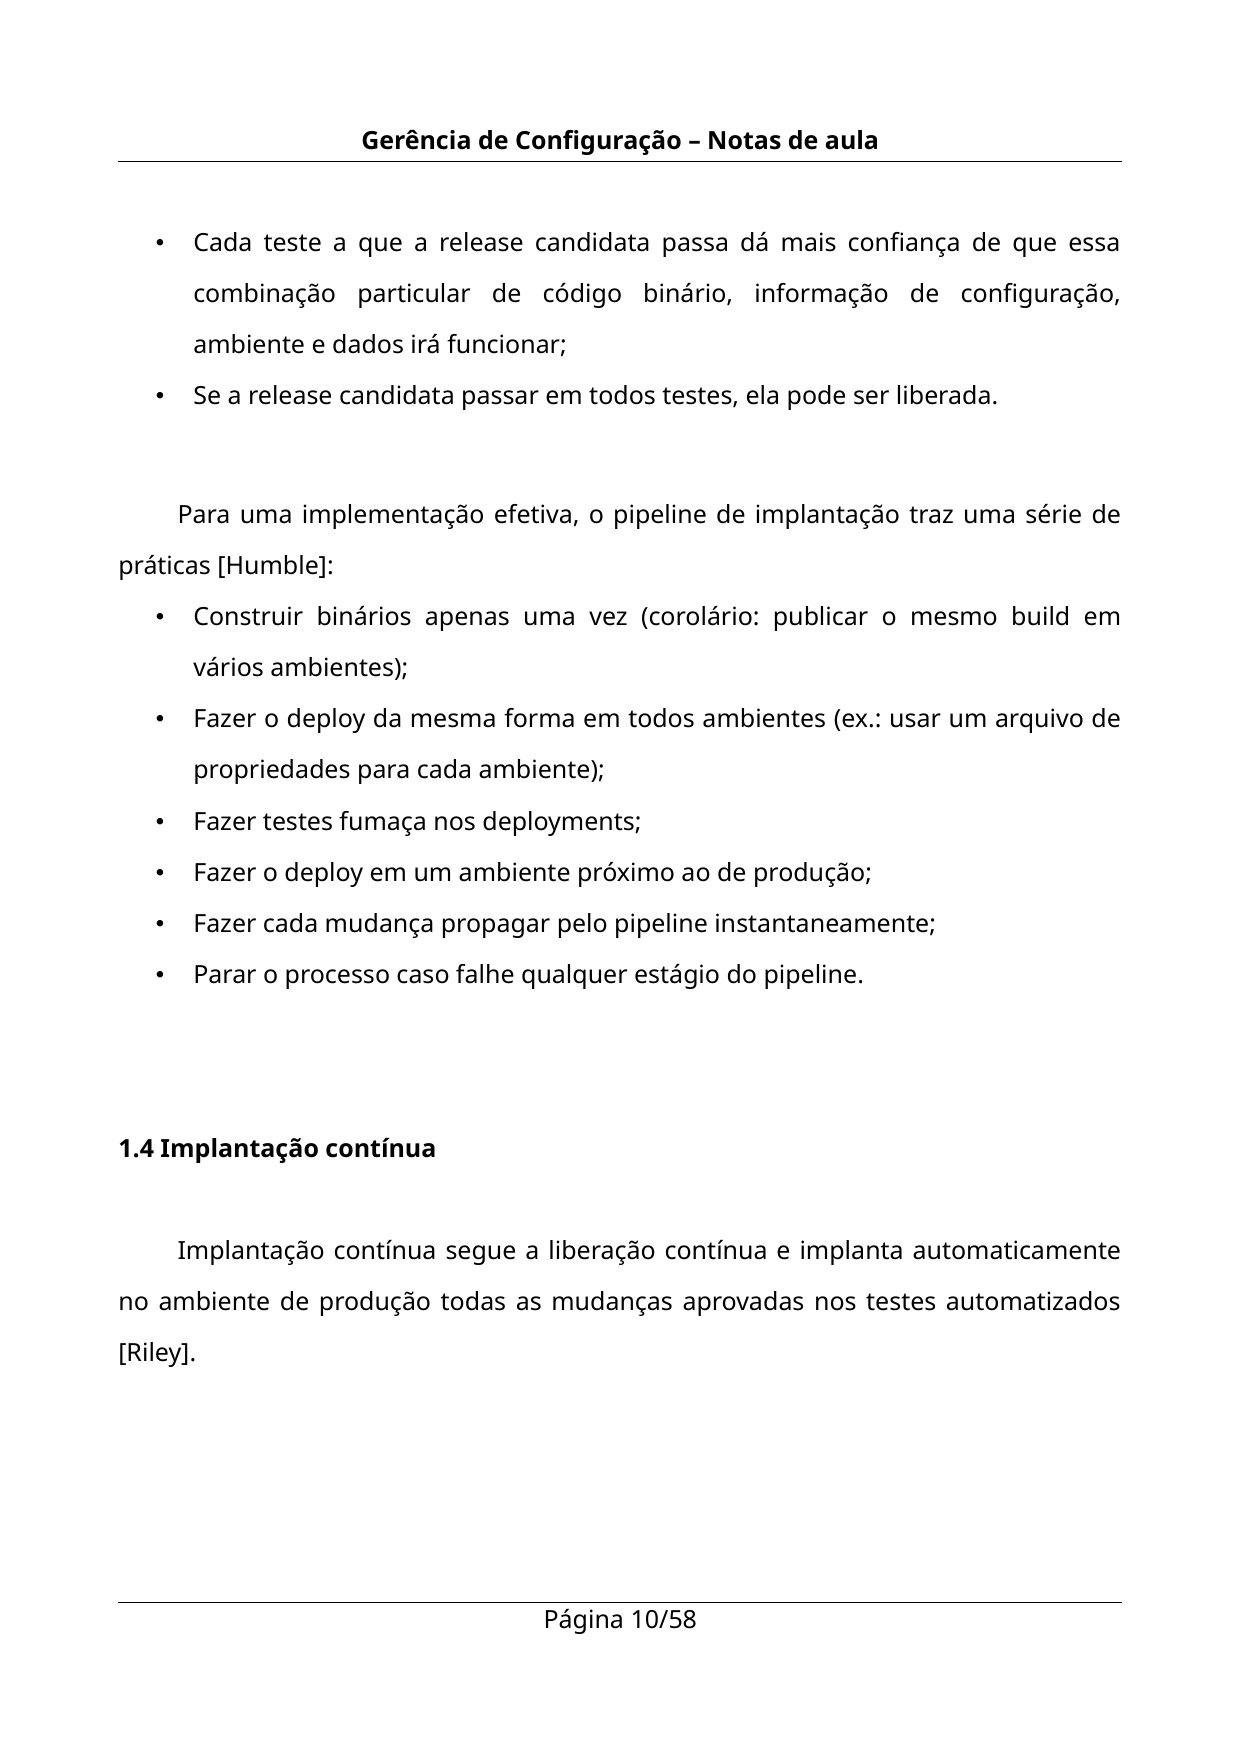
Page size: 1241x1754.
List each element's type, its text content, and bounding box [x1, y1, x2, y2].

subtitle 1.4 Implantação contínua [118, 1130, 1122, 1164]
text Implantação contínua segue a liberação contínua e implanta automaticamente no ambiente de produção todas as mudanças aprovadas nos testes automatizados [Riley]. [118, 1232, 1122, 1368]
list Fazer testes fumaça nos deployments; [156, 803, 1122, 837]
list Construir binários apenas uma vez (corolário: publicar o mesmo build em vários ambientes); [156, 599, 1122, 684]
text Para uma implementação efetiva, o pipeline de implantação traz uma série de práticas [Humble]: [118, 497, 1122, 582]
list Fazer o deploy da mesma forma em todos ambientes (ex.: usar um arquivo de propriedades para cada ambiente); [156, 701, 1122, 786]
list Fazer o deploy em um ambiente próximo ao de produção; [156, 854, 1122, 888]
list Fazer cada mudança propagar pelo pipeline instantaneamente; [156, 905, 1122, 939]
list Se a release candidata passar em todos testes, ela pode ser liberada. [156, 378, 1122, 412]
list Parar o processo caso falhe qualquer estágio do pipeline. [156, 956, 1122, 990]
list Cada teste a que a release candidata passa dá mais confiança de que essa combinação particular de código binário, informação de configuração, ambiente e dados irá funcionar; [156, 224, 1122, 361]
